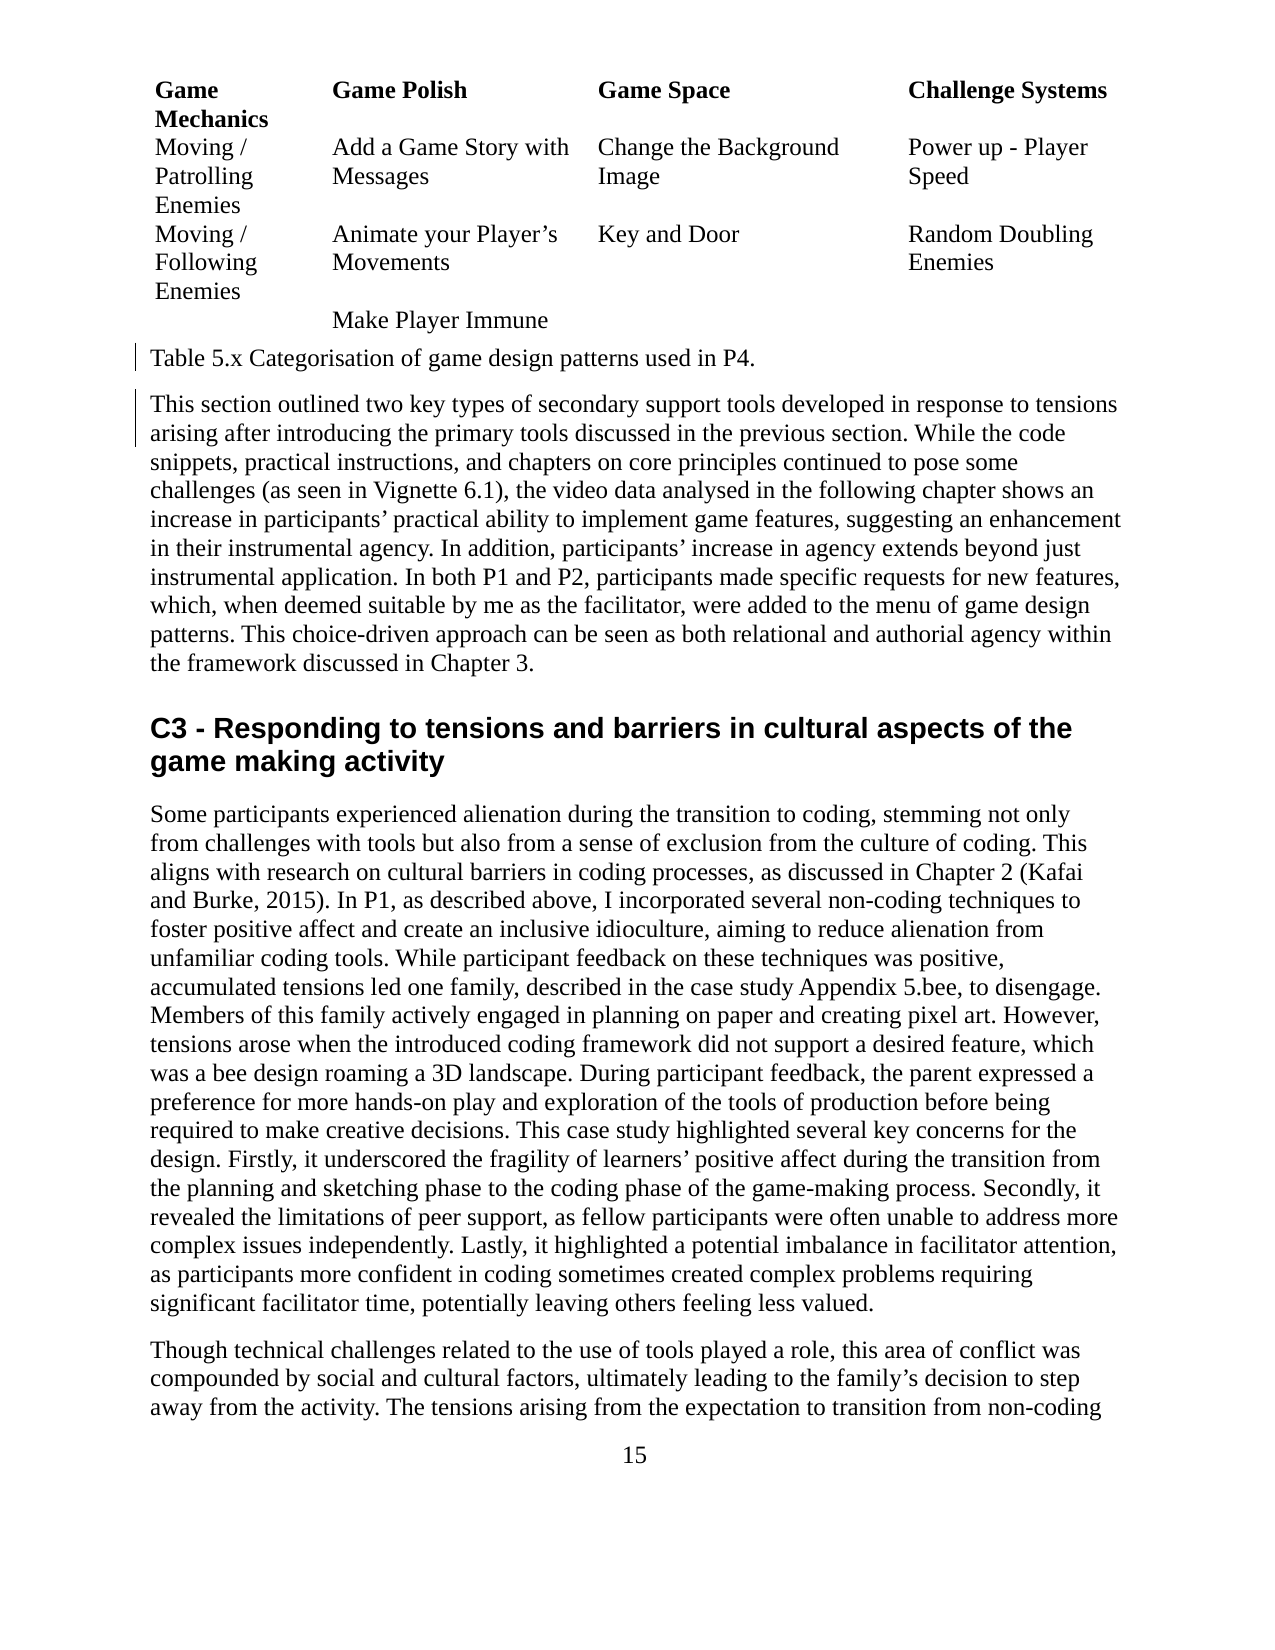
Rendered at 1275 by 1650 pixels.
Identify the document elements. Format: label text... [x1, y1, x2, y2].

text Table 5.x Categorisation of game design patterns used in P4. [150, 343, 1125, 371]
table_cell Change the Background Image [593, 133, 903, 219]
table_cell Animate your Player’s Movements [327, 219, 593, 305]
table_header Challenge Systems [904, 75, 1125, 132]
table_cell Power up - Player Speed [904, 133, 1125, 219]
table_header Game Polish [327, 75, 593, 132]
table_cell Key and Door [593, 219, 903, 305]
table_cell Moving / Patrolling Enemies [150, 133, 327, 219]
table_cell [593, 305, 903, 334]
table_cell Add a Game Story with Messages [327, 133, 593, 219]
table_cell [904, 305, 1125, 334]
table_cell Moving / Following Enemies [150, 219, 327, 305]
table_header Game Space [593, 75, 903, 132]
text Though technical challenges related to the use of tools played a role, this area of conflict was compounded by social and cultural factors, ultimately leading to the family’s decision to step away from the activity. The tensions arising from the expectation to transition from non-coding [150, 1335, 1125, 1421]
text Some participants experienced alienation during the transition to coding, stemming not only from challenges with tools but also from a sense of exclusion from the culture of coding. This aligns with research on cultural barriers in coding processes, as discussed in Chapter 2 (Kafai and Burke, 2015). In P1, as described above, I incorporated several non-coding techniques to foster positive affect and create an inclusive idioculture, aiming to reduce alienation from unfamiliar coding tools. While participant feedback on these techniques was positive, accumulated tensions led one family, described in the case study Appendix 5.bee, to disengage. Members of this family actively engaged in planning on paper and creating pixel art. However, tensions arose when the introduced coding framework did not support a desired feature, which was a bee design roaming a 3D landscape. During participant feedback, the parent expressed a preference for more hands-on play and exploration of the tools of production before being required to make creative decisions. This case study highlighted several key concerns for the design. Firstly, it underscored the fragility of learners’ positive affect during the transition from the planning and sketching phase to the coding phase of the game-making process. Secondly, it revealed the limitations of peer support, as fellow participants were often unable to address more complex issues independently. Lastly, it highlighted a potential imbalance in facilitator attention, as participants more confident in coding sometimes created complex problems requiring significant facilitator time, potentially leaving others feeling less valued. [150, 799, 1125, 1317]
table_cell Make Player Immune [327, 305, 593, 334]
table_cell Random Doubling Enemies [904, 219, 1125, 305]
text This section outlined two key types of secondary support tools developed in response to tensions arising after introducing the primary tools discussed in the previous section. While the code snippets, practical instructions, and chapters on core principles continued to pose some challenges (as seen in Vignette 6.1), the video data analysed in the following chapter shows an increase in participants’ practical ability to implement game features, suggesting an enhancement in their instrumental agency. In addition, participants’ increase in agency extends beyond just instrumental application. In both P1 and P2, participants made specific requests for new features, which, when deemed suitable by me as the facilitator, were added to the menu of game design patterns. This choice-driven approach can be seen as both relational and authorial agency within the framework discussed in Chapter 3. [150, 389, 1125, 677]
subtitle C3 - Responding to tensions and barriers in cultural aspects of the game making activity [150, 711, 1125, 778]
table_header Game Mechanics [150, 75, 327, 132]
table_cell [150, 305, 327, 334]
